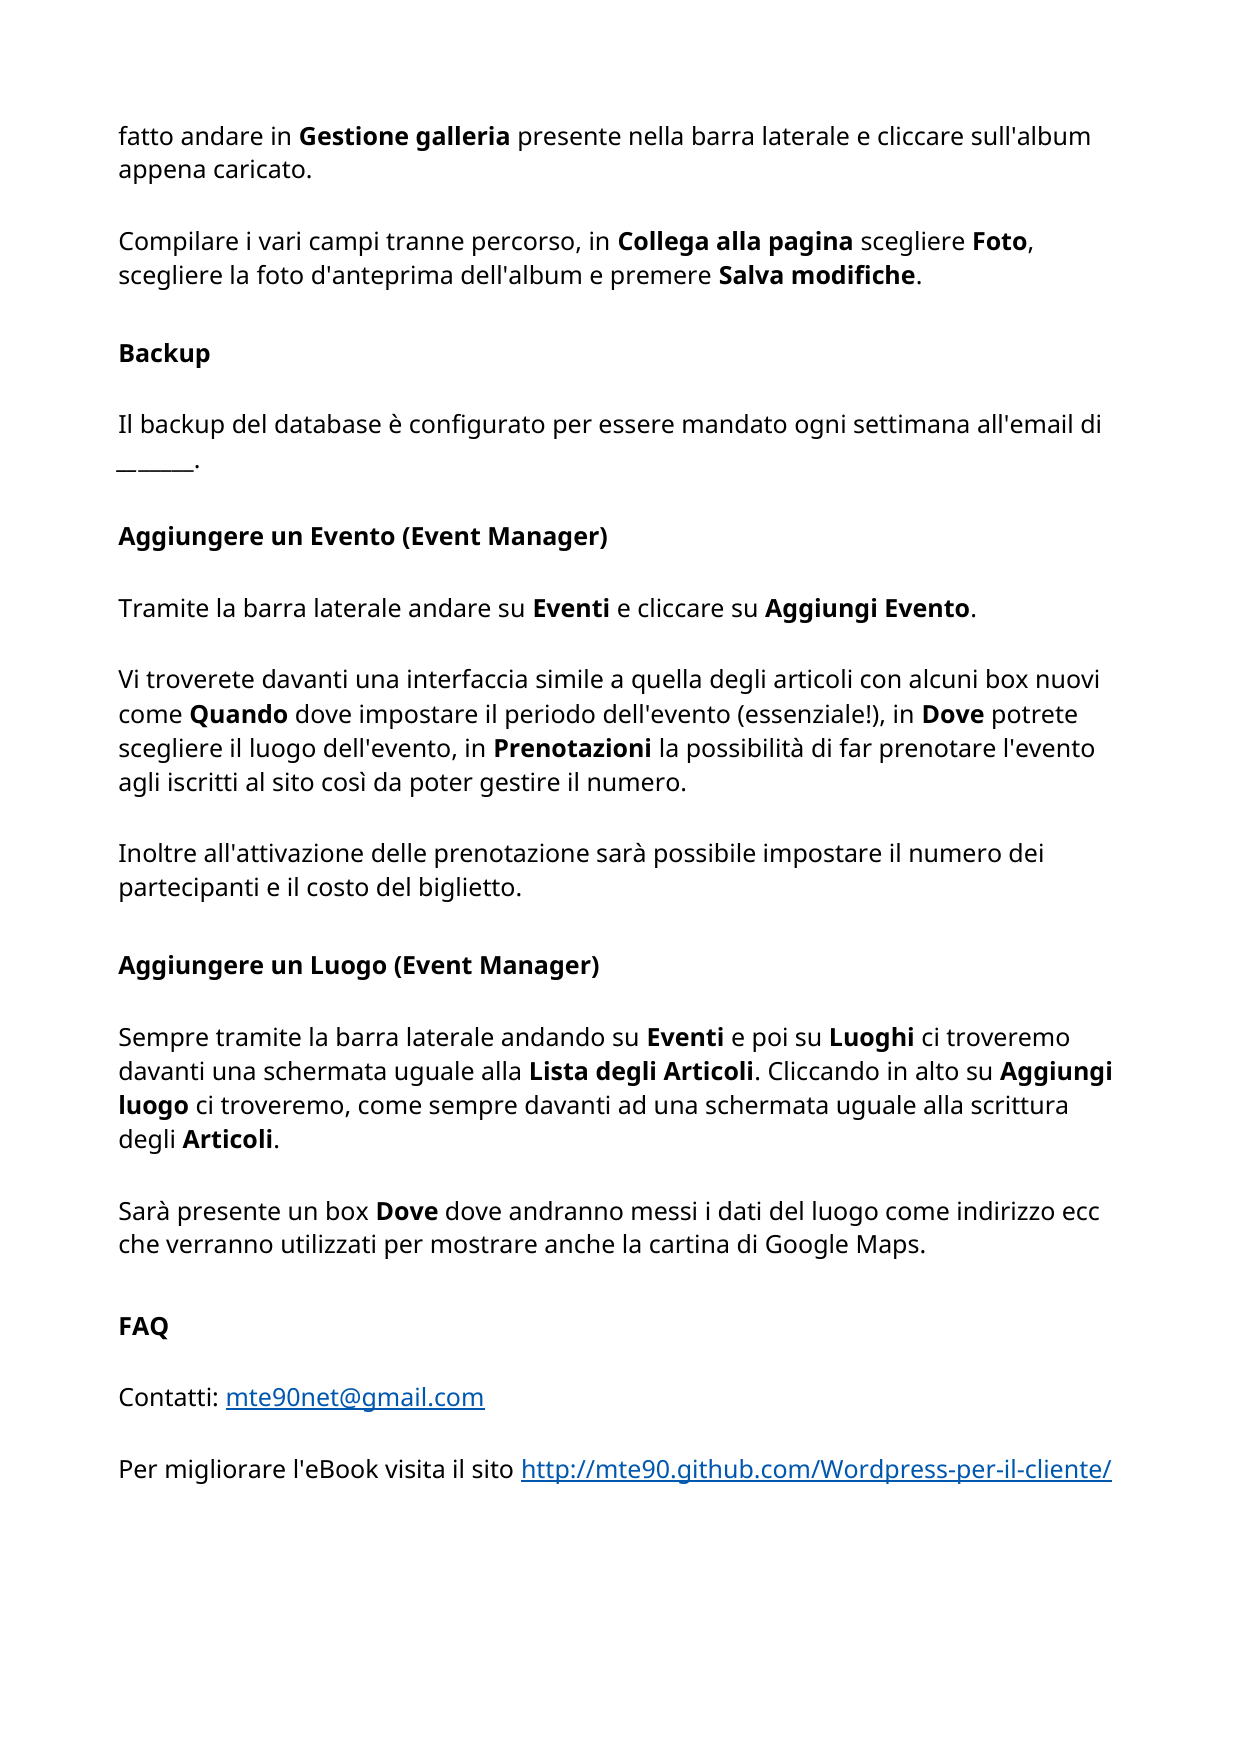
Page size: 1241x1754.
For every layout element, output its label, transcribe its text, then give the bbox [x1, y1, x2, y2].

text Sempre tramite la barra laterale andando su Eventi e poi su Luoghi ci troveremo davanti una schermata uguale alla Lista degli Articoli. Cliccando in alto su Aggiungi luogo ci troveremo, come sempre davanti ad una schermata uguale alla scrittura degli Articoli. [118, 1019, 1122, 1156]
text Per migliorare l'eBook visita il sito http://mte90.github.com/Wordpress-per-il-cliente/ [118, 1451, 1122, 1485]
text Vi troverete davanti una interfaccia simile a quella degli articoli con alcuni box nuovi come Quando dove impostare il periodo dell'evento (essenziale!), in Dove potrete scegliere il luogo dell'evento, in Prenotazioni la possibilità di far prenotare l'evento agli iscritti al sito così da poter gestire il numero. [118, 662, 1122, 798]
text Compilare i vari campi tranne percorso, in Collega alla pagina scegliere Foto, scegliere la foto d'anteprima dell'album e premere Salva modifiche. [118, 224, 1122, 292]
text Sarà presente un box Dove dove andranno messi i dati del luogo come indirizzo ecc che verranno utilizzati per mostrare anche la cartina di Google Maps. [118, 1193, 1122, 1261]
text Il backup del database è configurato per essere mandato ogni settimana all'email di _______. [118, 407, 1122, 475]
text Aggiungere un Luogo (Event Manager) [118, 948, 1122, 982]
text Contatti: mte90net@gmail.com [118, 1380, 1122, 1414]
text fatto andare in Gestione galleria presente nella barra laterale e cliccare sull'album appena caricato. [118, 118, 1122, 186]
text Tramite la barra laterale andare su Eventi e cliccare su Aggiungi Evento. [118, 591, 1122, 625]
text FAQ [118, 1308, 1122, 1342]
text Inoltre all'attivazione delle prenotazione sarà possibile impostare il numero dei partecipanti e il costo del biglietto. [118, 836, 1122, 904]
text Backup [118, 336, 1122, 370]
text Aggiungere un Evento (Event Manager) [118, 519, 1122, 553]
